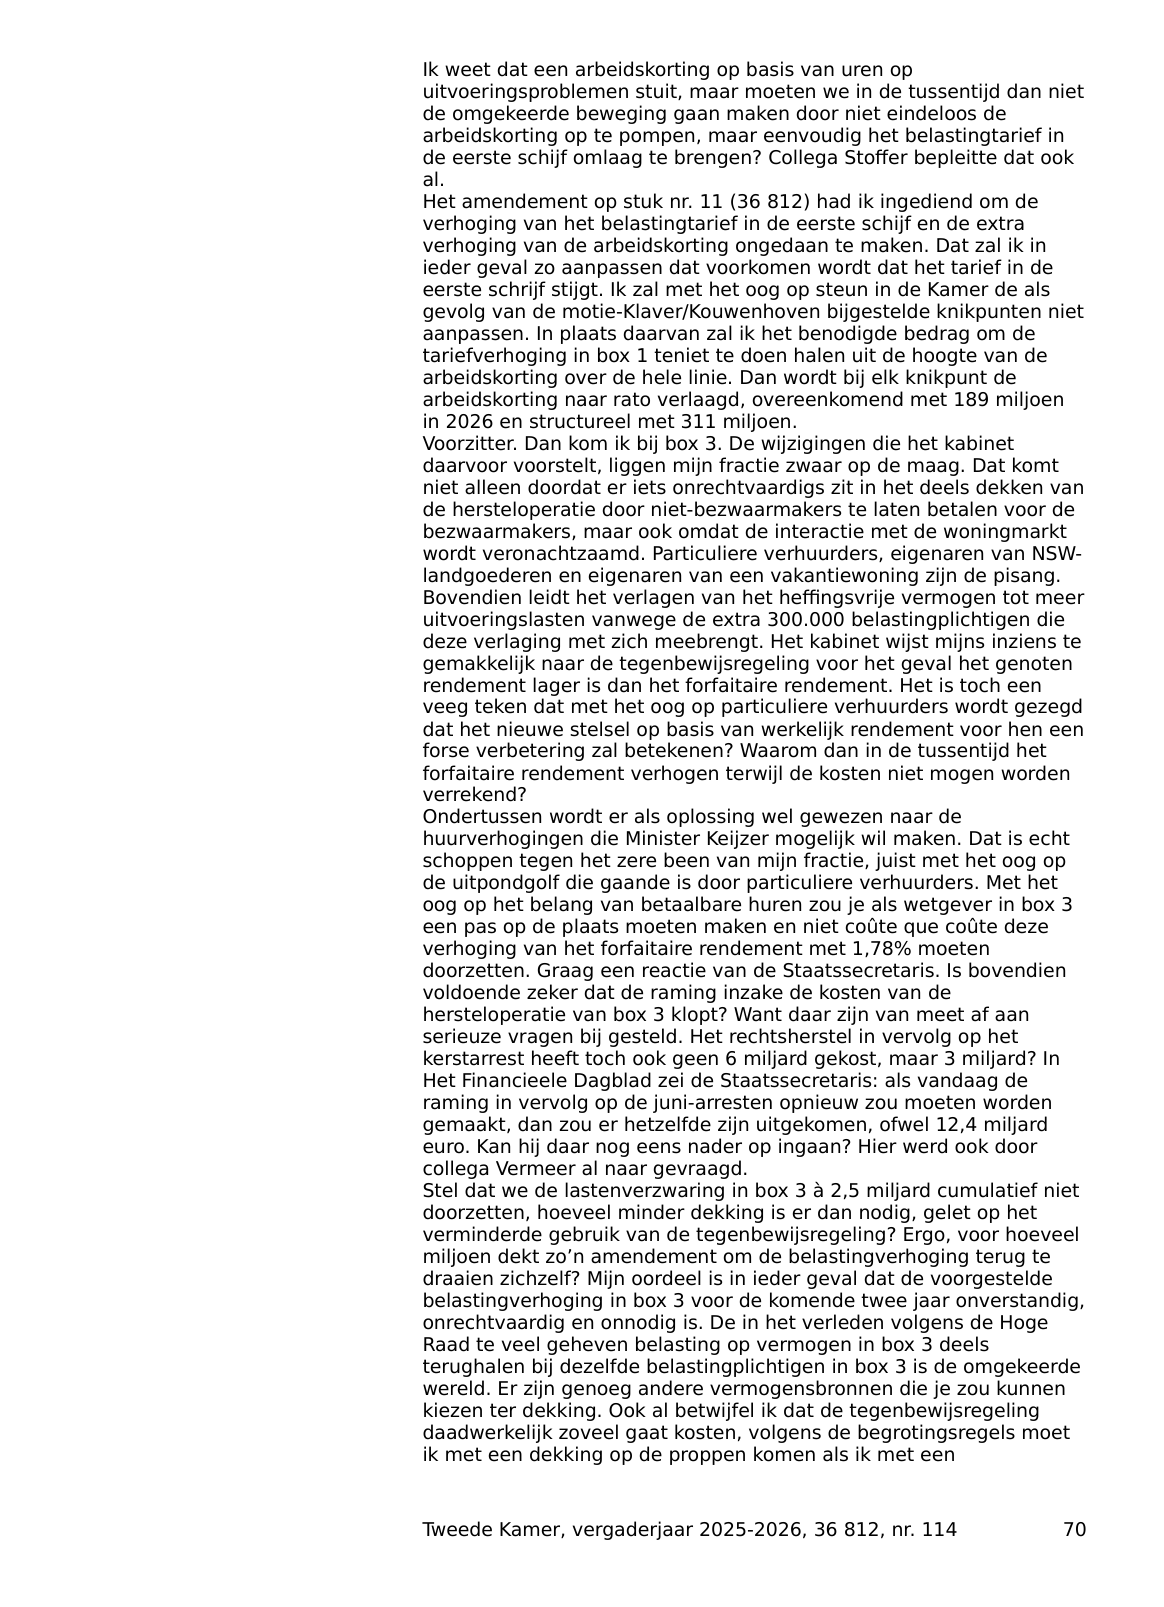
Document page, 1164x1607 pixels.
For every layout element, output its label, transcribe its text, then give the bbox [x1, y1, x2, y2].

text Het amendement op stuk nr. 11 (36 812) had ik ingediend om de verhoging van het belastingtarief in de eerste schijf en de extra verhoging van de arbeidskorting ongedaan te maken. Dat zal ik in ieder geval zo aanpassen dat voorkomen wordt dat het tarief in de eerste schrijf stijgt. Ik zal met het oog op steun in de Kamer de als gevolg van de motie-Klaver/Kouwenhoven bijgestelde knikpunten niet aanpassen. In plaats daarvan zal ik het benodigde bedrag om de tariefverhoging in box 1 teniet te doen halen uit de hoogte van de arbeidskorting over de hele linie. Dan wordt bij elk knikpunt de arbeidskorting naar rato verlaagd, overeenkomend met 189 miljoen in 2026 en structureel met 311 miljoen. [422, 191, 1087, 433]
text Voorzitter. Dan kom ik bij box 3. De wijzigingen die het kabinet daarvoor voorstelt, liggen mijn fractie zwaar op de maag. Dat komt niet alleen doordat er iets onrechtvaardigs zit in het deels dekken van de hersteloperatie door niet-bezwaarmakers te laten betalen voor de bezwaarmakers, maar ook omdat de interactie met de woningmarkt wordt veronachtzaamd. Particuliere verhuurders, eigenaren van NSW-landgoederen en eigenaren van een vakantiewoning zijn de pisang. Bovendien leidt het verlagen van het heffingsvrije vermogen tot meer uitvoeringslasten vanwege de extra 300.000 belastingplichtigen die deze verlaging met zich meebrengt. Het kabinet wijst mijns inziens te gemakkelijk naar de tegenbewijsregeling voor het geval het genoten rendement lager is dan het forfaitaire rendement. Het is toch een veeg teken dat met het oog op particuliere verhuurders wordt gezegd dat het nieuwe stelsel op basis van werkelijk rendement voor hen een forse verbetering zal betekenen? Waarom dan in de tussentijd het forfaitaire rendement verhogen terwijl de kosten niet mogen worden verrekend? [422, 433, 1087, 806]
text Ik weet dat een arbeidskorting op basis van uren op uitvoeringsproblemen stuit, maar moeten we in de tussentijd dan niet de omgekeerde beweging gaan maken door niet eindeloos de arbeidskorting op te pompen, maar eenvoudig het belastingtarief in de eerste schijf omlaag te brengen? Collega Stoffer bepleitte dat ook al. [422, 59, 1087, 191]
text Ondertussen wordt er als oplossing wel gewezen naar de huurverhogingen die Minister Keijzer mogelijk wil maken. Dat is echt schoppen tegen het zere been van mijn fractie, juist met het oog op de uitpondgolf die gaande is door particuliere verhuurders. Met het oog op het belang van betaalbare huren zou je als wetgever in box 3 een pas op de plaats moeten maken en niet coûte que coûte deze verhoging van het forfaitaire rendement met 1,78% moeten doorzetten. Graag een reactie van de Staatssecretaris. Is bovendien voldoende zeker dat de raming inzake de kosten van de hersteloperatie van box 3 klopt? Want daar zijn van meet af aan serieuze vragen bij gesteld. Het rechtsherstel in vervolg op het kerstarrest heeft toch ook geen 6 miljard gekost, maar 3 miljard? In Het Financieele Dagblad zei de Staatssecretaris: als vandaag de raming in vervolg op de juni-arresten opnieuw zou moeten worden gemaakt, dan zou er hetzelfde zijn uitgekomen, ofwel 12,4 miljard euro. Kan hij daar nog eens nader op ingaan? Hier werd ook door collega Vermeer al naar gevraagd. [422, 806, 1087, 1180]
text Stel dat we de lastenverzwaring in box 3 à 2,5 miljard cumulatief niet doorzetten, hoeveel minder dekking is er dan nodig, gelet op het verminderde gebruik van de tegenbewijsregeling? Ergo, voor hoeveel miljoen dekt zo’n amendement om de belastingverhoging terug te draaien zichzelf? Mijn oordeel is in ieder geval dat de voorgestelde belastingverhoging in box 3 voor de komende twee jaar onverstandig, onrechtvaardig en onnodig is. De in het verleden volgens de Hoge Raad te veel geheven belasting op vermogen in box 3 deels terughalen bij dezelfde belastingplichtigen in box 3 is de omgekeerde wereld. Er zijn genoeg andere vermogensbronnen die je zou kunnen kiezen ter dekking. Ook al betwijfel ik dat de tegenbewijsregeling daadwerkelijk zoveel gaat kosten, volgens de begrotingsregels moet ik met een dekking op de proppen komen als ik met een [422, 1180, 1087, 1466]
